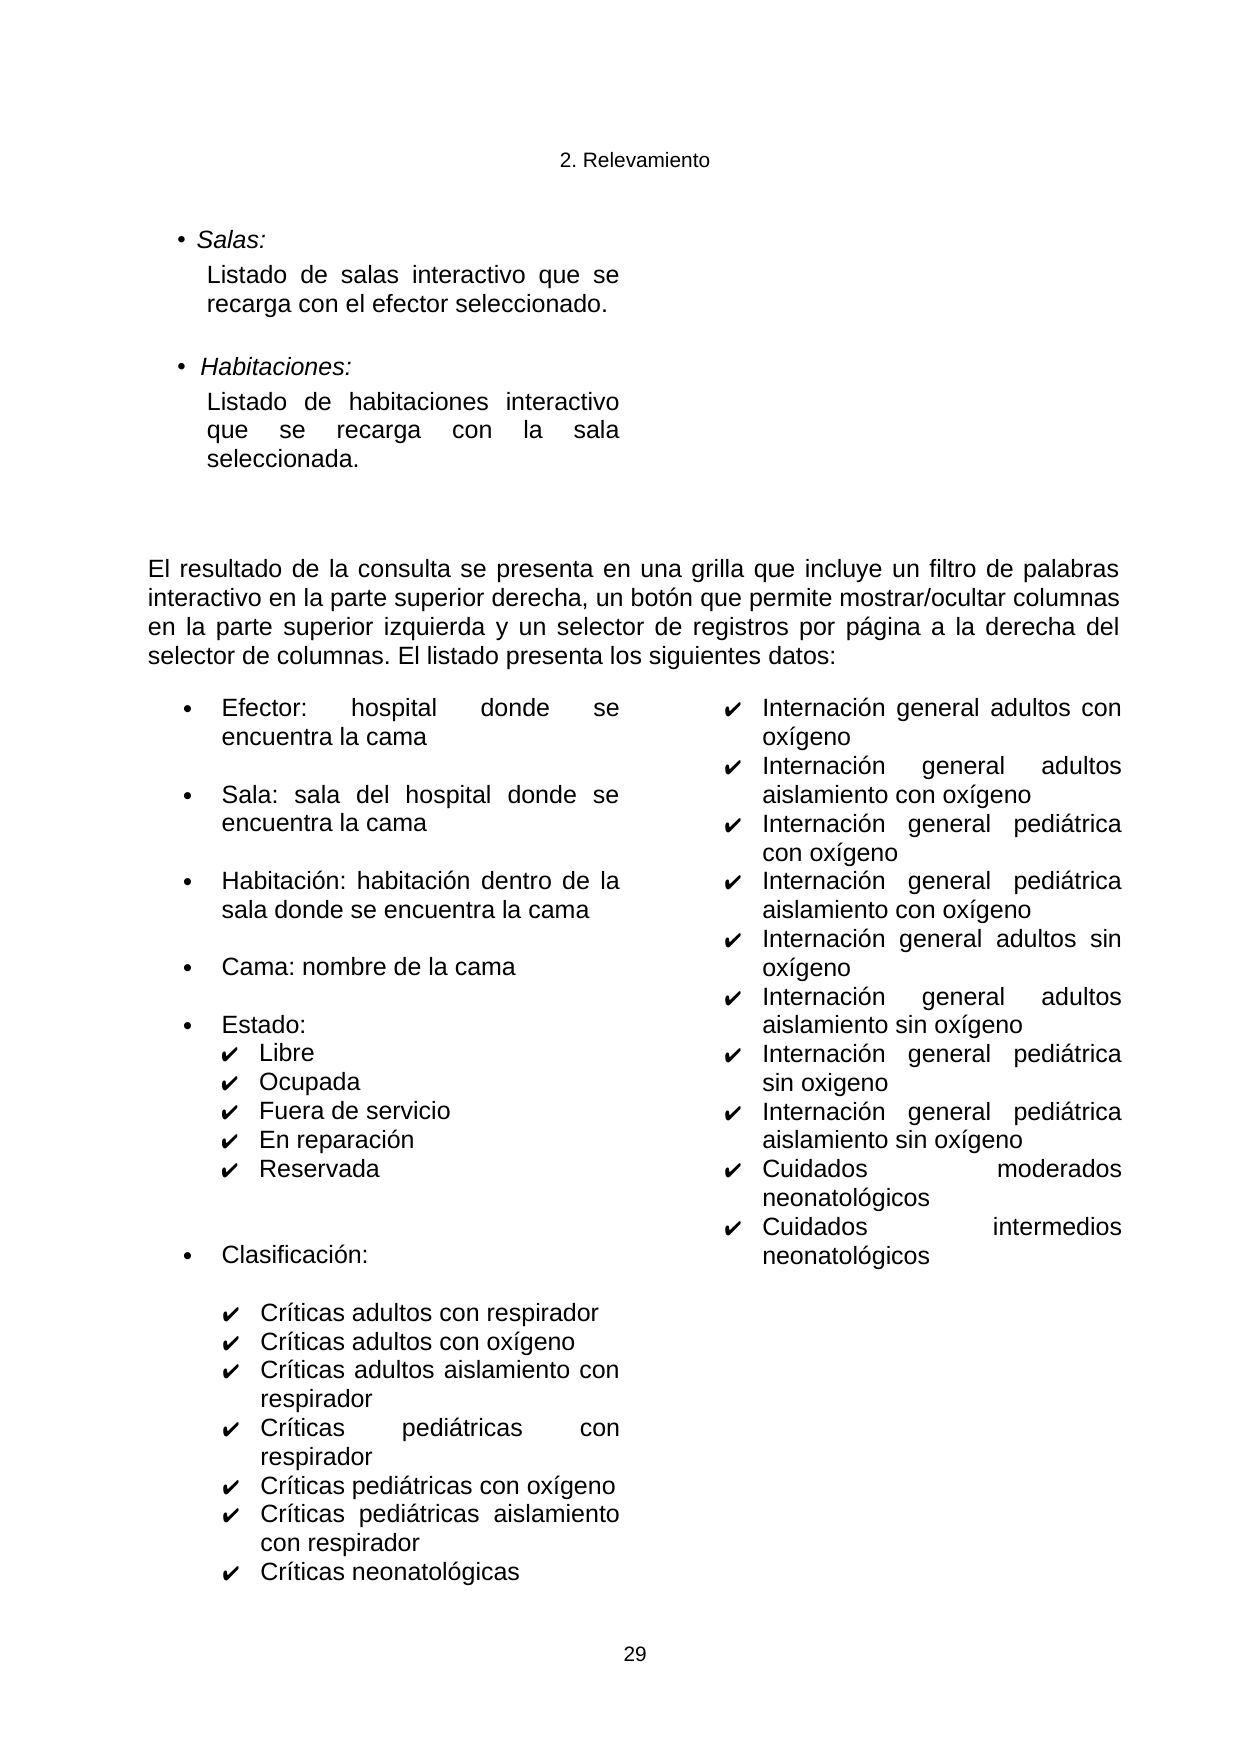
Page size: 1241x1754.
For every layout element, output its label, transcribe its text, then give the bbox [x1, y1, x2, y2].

list Críticas neonatológicas [223, 1557, 620, 1586]
list Críticas adultos con respirador [223, 1298, 620, 1327]
list Críticas pediátricas aislamiento con respirador [223, 1499, 620, 1557]
list Estado: [184, 1010, 620, 1038]
list Habitaciones: [177, 352, 620, 381]
list Críticas adultos con oxígeno [223, 1327, 620, 1355]
list Internación general adultos aislamiento sin oxígeno [724, 981, 1122, 1039]
list Críticas adultos aislamiento con respirador [223, 1355, 620, 1413]
list Cama: nombre de la cama [184, 952, 620, 981]
list Reservada [221, 1154, 620, 1183]
text El resultado de la consulta se presenta en una grilla que incluye un filtro de palabras interactivo en la parte superior derecha, un botón que permite mostrar/ocultar columnas en la parte superior izquierda y un selector de registros por página a la derecha del selector de columnas. El listado presenta los siguientes datos: [148, 554, 1122, 669]
list Cuidados intermedios neonatológicos [724, 1212, 1122, 1269]
list Internación general adultos aislamiento con oxígeno [724, 751, 1122, 809]
list Internación general pediátrica con oxígeno [724, 809, 1122, 866]
text Listado de salas interactivo que se recarga con el efector seleccionado. [207, 260, 620, 317]
list Libre [221, 1038, 620, 1067]
list Cuidados moderados neonatológicos [724, 1154, 1122, 1212]
list Clasificación: [184, 1240, 620, 1269]
list Sala: sala del hospital donde se encuentra la cama [184, 780, 620, 837]
list Salas: [177, 225, 620, 254]
list Críticas pediátricas con oxígeno [223, 1471, 620, 1499]
list Internación general pediátrica aislamiento con oxígeno [724, 866, 1122, 924]
list Ocupada [221, 1067, 620, 1096]
list Internación general pediátrica aislamiento sin oxígeno [724, 1097, 1122, 1154]
list Críticas pediátricas con respirador [223, 1413, 620, 1471]
list En reparación [221, 1125, 620, 1154]
text Listado de habitaciones interactivo que se recarga con la sala seleccionada. [207, 387, 620, 473]
list Internación general adultos sin oxígeno [724, 924, 1122, 981]
list Habitación: habitación dentro de la sala donde se encuentra la cama [184, 866, 620, 923]
list Internación general adultos con oxígeno [724, 693, 1122, 751]
list Fuera de servicio [221, 1096, 620, 1125]
list Efector: hospital donde se encuentra la cama [184, 693, 620, 751]
list Internación general pediátrica sin oxigeno [724, 1039, 1122, 1097]
